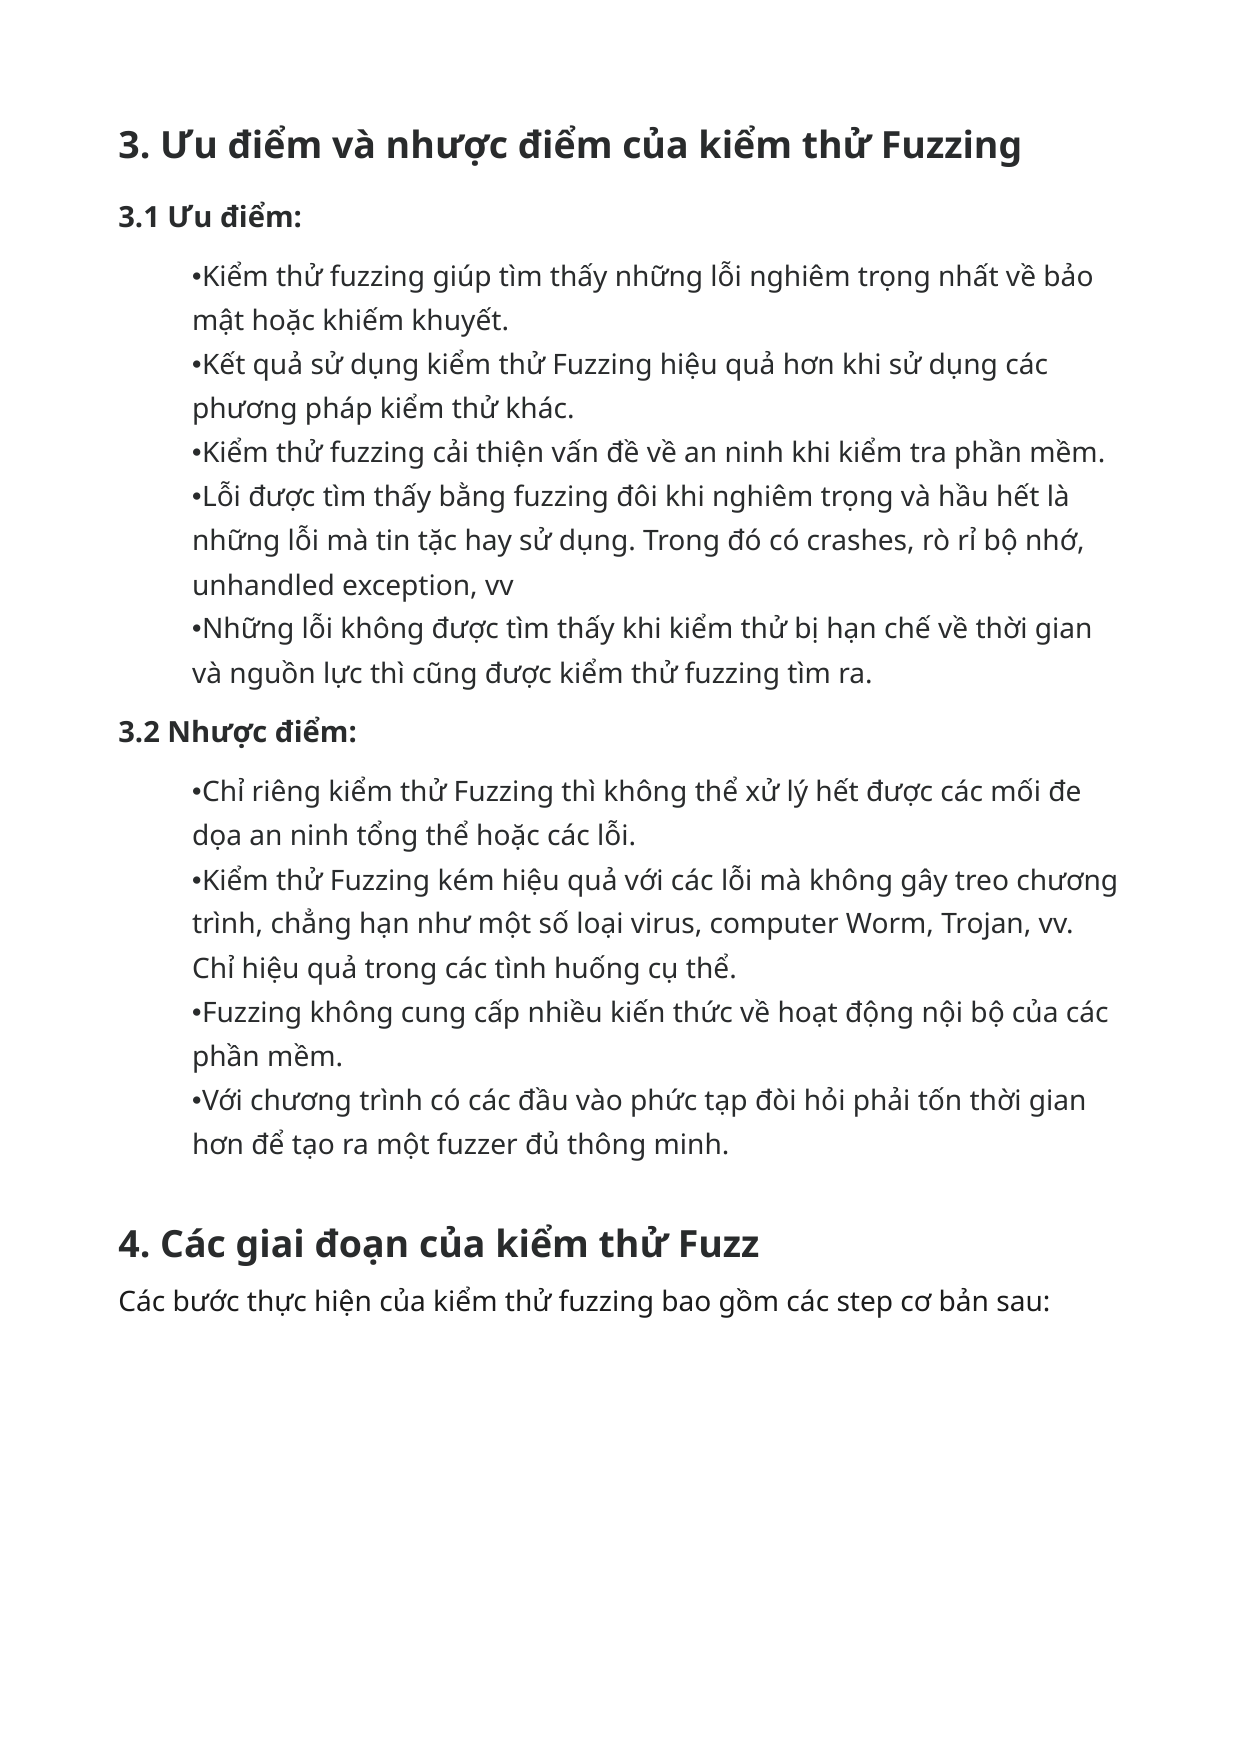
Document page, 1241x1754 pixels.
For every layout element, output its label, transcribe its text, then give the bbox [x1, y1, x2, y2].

list Những lỗi không được tìm thấy khi kiểm thử bị hạn chế về thời gian và nguồn lực thì cũng được kiểm thử fuzzing tìm ra. [118, 609, 1122, 691]
list Kiểm thử fuzzing cải thiện vấn đề về an ninh khi kiểm tra phần mềm. [118, 433, 1122, 471]
list Với chương trình có các đầu vào phức tạp đòi hỏi phải tốn thời gian hơn để tạo ra một fuzzer đủ thông minh. [118, 1080, 1122, 1162]
list Lỗi được tìm thấy bằng fuzzing đôi khi nghiêm trọng và hầu hết là những lỗi mà tin tặc hay sử dụng. Trong đó có crashes, rò rỉ bộ nhớ, unhandled exception, vv [118, 477, 1122, 603]
list Kết quả sử dụng kiểm thử Fuzzing hiệu quả hơn khi sử dụng các phương pháp kiểm thử khác. [118, 344, 1122, 427]
subtitle 3.2 Nhược điểm: [118, 712, 1122, 751]
list Kiểm thử fuzzing giúp tìm thấy những lỗi nghiêm trọng nhất về bảo mật hoặc khiếm khuyết. [118, 256, 1122, 339]
subtitle 3. Ưu điểm và nhược điểm của kiểm thử Fuzzing [118, 118, 1122, 169]
list Chỉ riêng kiểm thử Fuzzing thì không thể xử lý hết được các mối đe dọa an ninh tổng thể hoặc các lỗi. [118, 772, 1122, 854]
subtitle 3.1 Ưu điểm: [118, 196, 1122, 236]
subtitle 4. Các giai đoạn của kiểm thử Fuzz [118, 1218, 1122, 1269]
list Kiểm thử Fuzzing kém hiệu quả với các lỗi mà không gây treo chương trình, chẳng hạn như một số loại virus, computer Worm, Trojan, vv. Chỉ hiệu quả trong các tình huống cụ thể. [118, 860, 1122, 986]
text Các bước thực hiện của kiểm thử fuzzing bao gồm các step cơ bản sau: [118, 1281, 1122, 1320]
list Fuzzing không cung cấp nhiều kiến thức về hoạt động nội bộ của các phần mềm. [118, 992, 1122, 1074]
